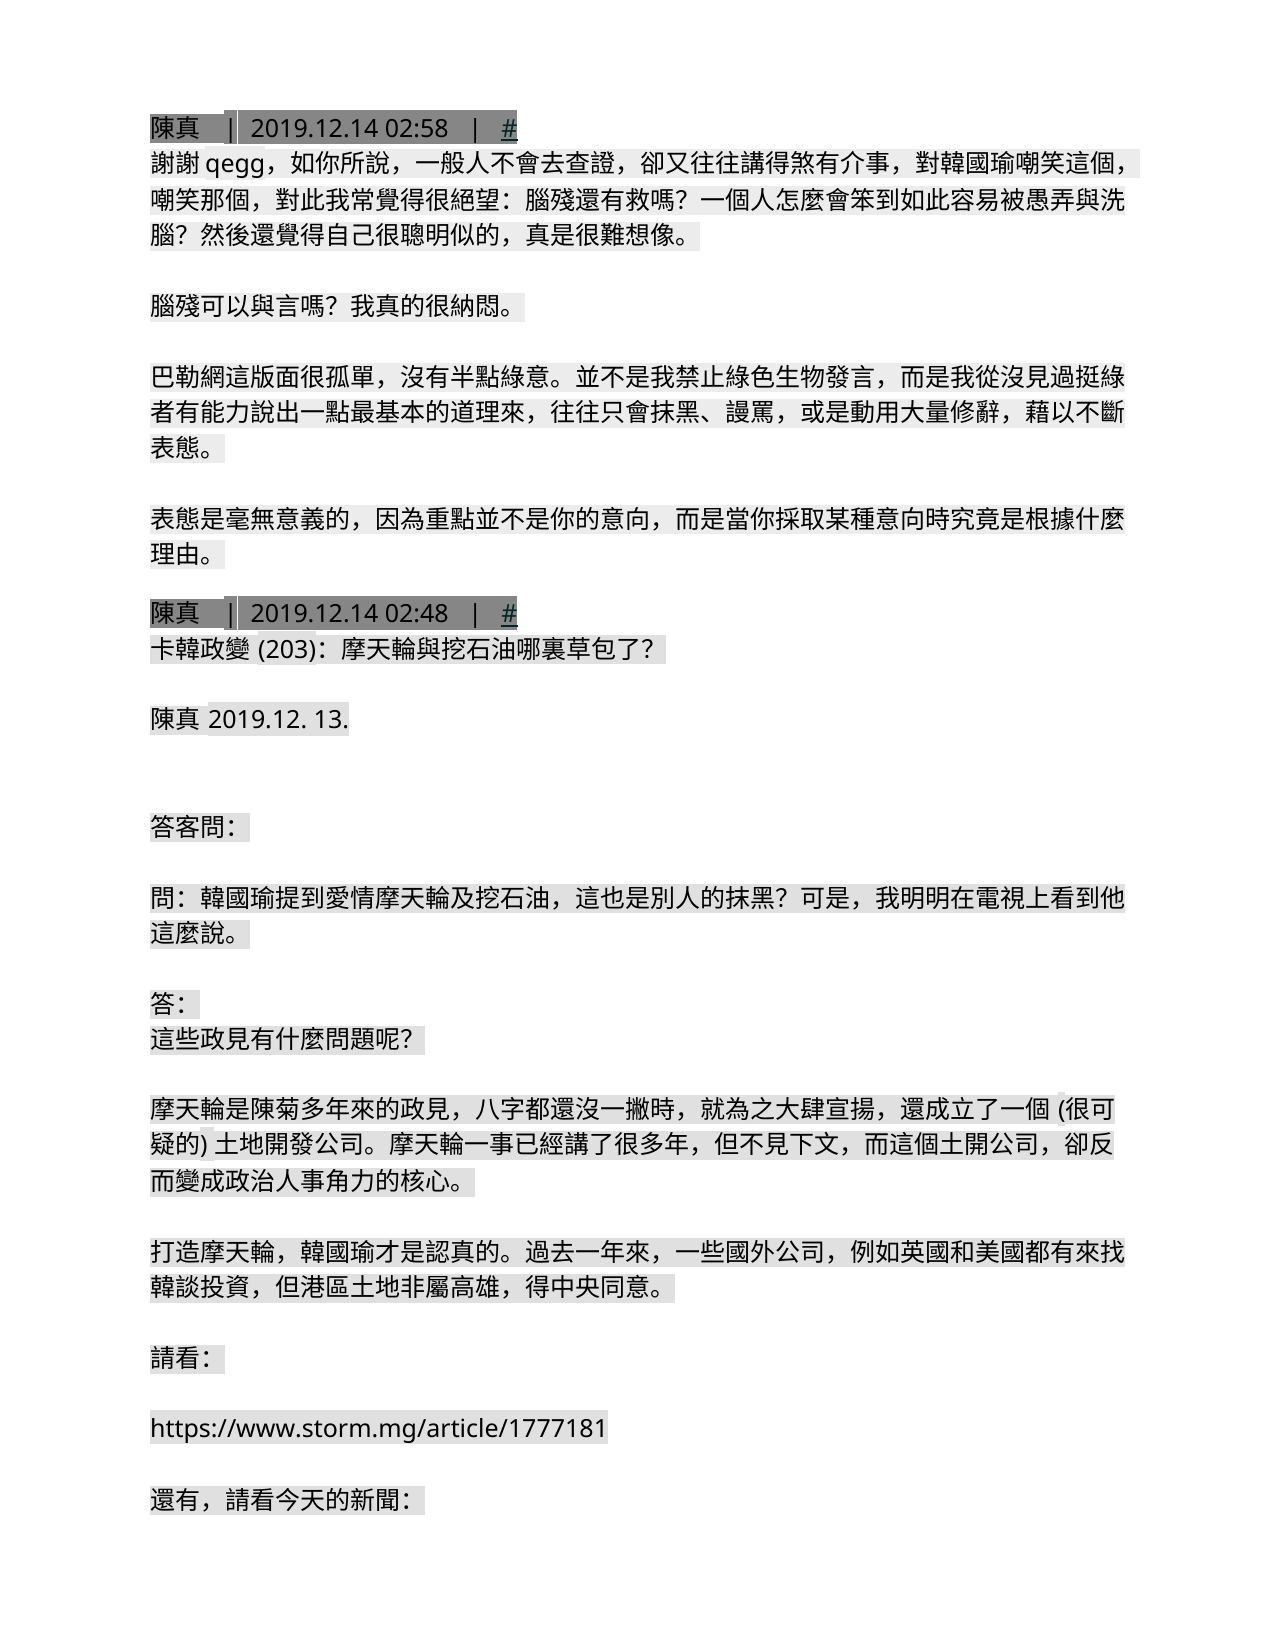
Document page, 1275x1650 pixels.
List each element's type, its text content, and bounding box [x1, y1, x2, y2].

text 卡韓政變 (203)：摩天輪與挖石油哪裏草包了？ 陳真 2019.12. 13. 答客問： 問：韓國瑜提到愛情摩天輪及挖石油，這也是別人的抹黑？可是，我明明在電視上看到他這麼說。 答： 這些政見有什麼問題呢？ 摩天輪是陳菊多年來的政見，八字都還沒一撇時，就為之大肆宣揚，還成立了一個 (很可疑的) 土地開發公司。摩天輪一事已經講了很多年，但不見下文，而這個土開公司，卻反而變成政治人事角力的核心。 打造摩天輪，韓國瑜才是認真的。過去一年來，一些國外公司，例如英國和美國都有來找韓談投資，但港區土地非屬高雄，得中央同意。 請看： https://www.storm.mg/article/1777181 還有，請看今天的新聞： [150, 630, 1125, 1551]
text 陳真 | 2019.12.14 02:58 | # [150, 109, 1125, 144]
text 謝謝qegg，如你所說，一般人不會去查證，卻又往往講得煞有介事，對韓國瑜嘲笑這個，嘲笑那個，對此我常覺得很絕望：腦殘還有救嗎？一個人怎麼會笨到如此容易被愚弄與洗腦？然後還覺得自己很聰明似的，真是很難想像。 腦殘可以與言嗎？我真的很納悶。 巴勒網這版面很孤單，沒有半點綠意。並不是我禁止綠色生物發言，而是我從沒見過挺綠者有能力說出一點最基本的道理來，往往只會抹黑、謾罵，或是動用大量修辭，藉以不斷表態。 表態是毫無意義的，因為重點並不是你的意向，而是當你採取某種意向時究竟是根據什麼理由。 [150, 144, 1125, 569]
text 陳真 | 2019.12.14 02:48 | # [150, 594, 1125, 630]
